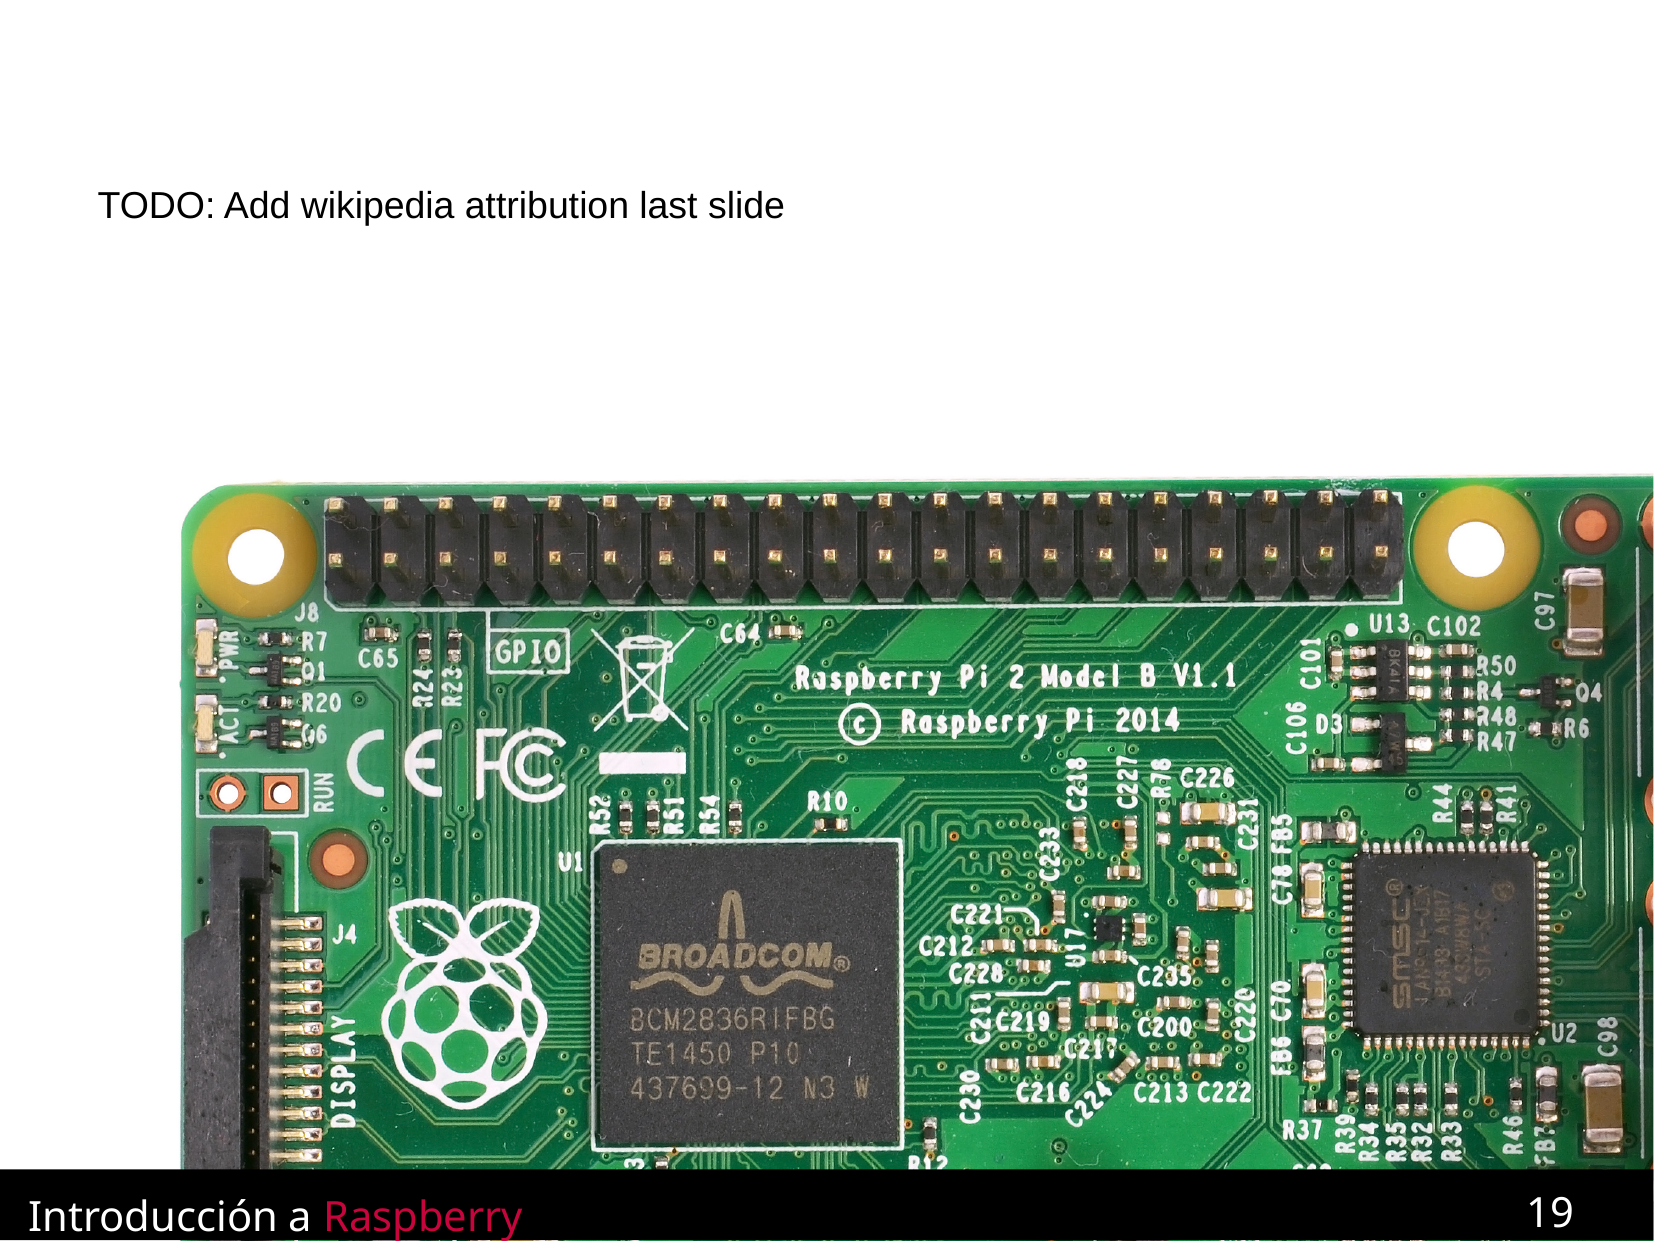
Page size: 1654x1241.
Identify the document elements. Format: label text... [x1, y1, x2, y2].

text_box Introducción a Raspberry Pi [13, 1179, 556, 1241]
text_box TODO: Add wikipedia attribution last slide [82, 177, 800, 234]
text_box [1521, 1175, 1654, 1241]
picture [139, 436, 1654, 1169]
text_box [0, 0, 1654, 1241]
